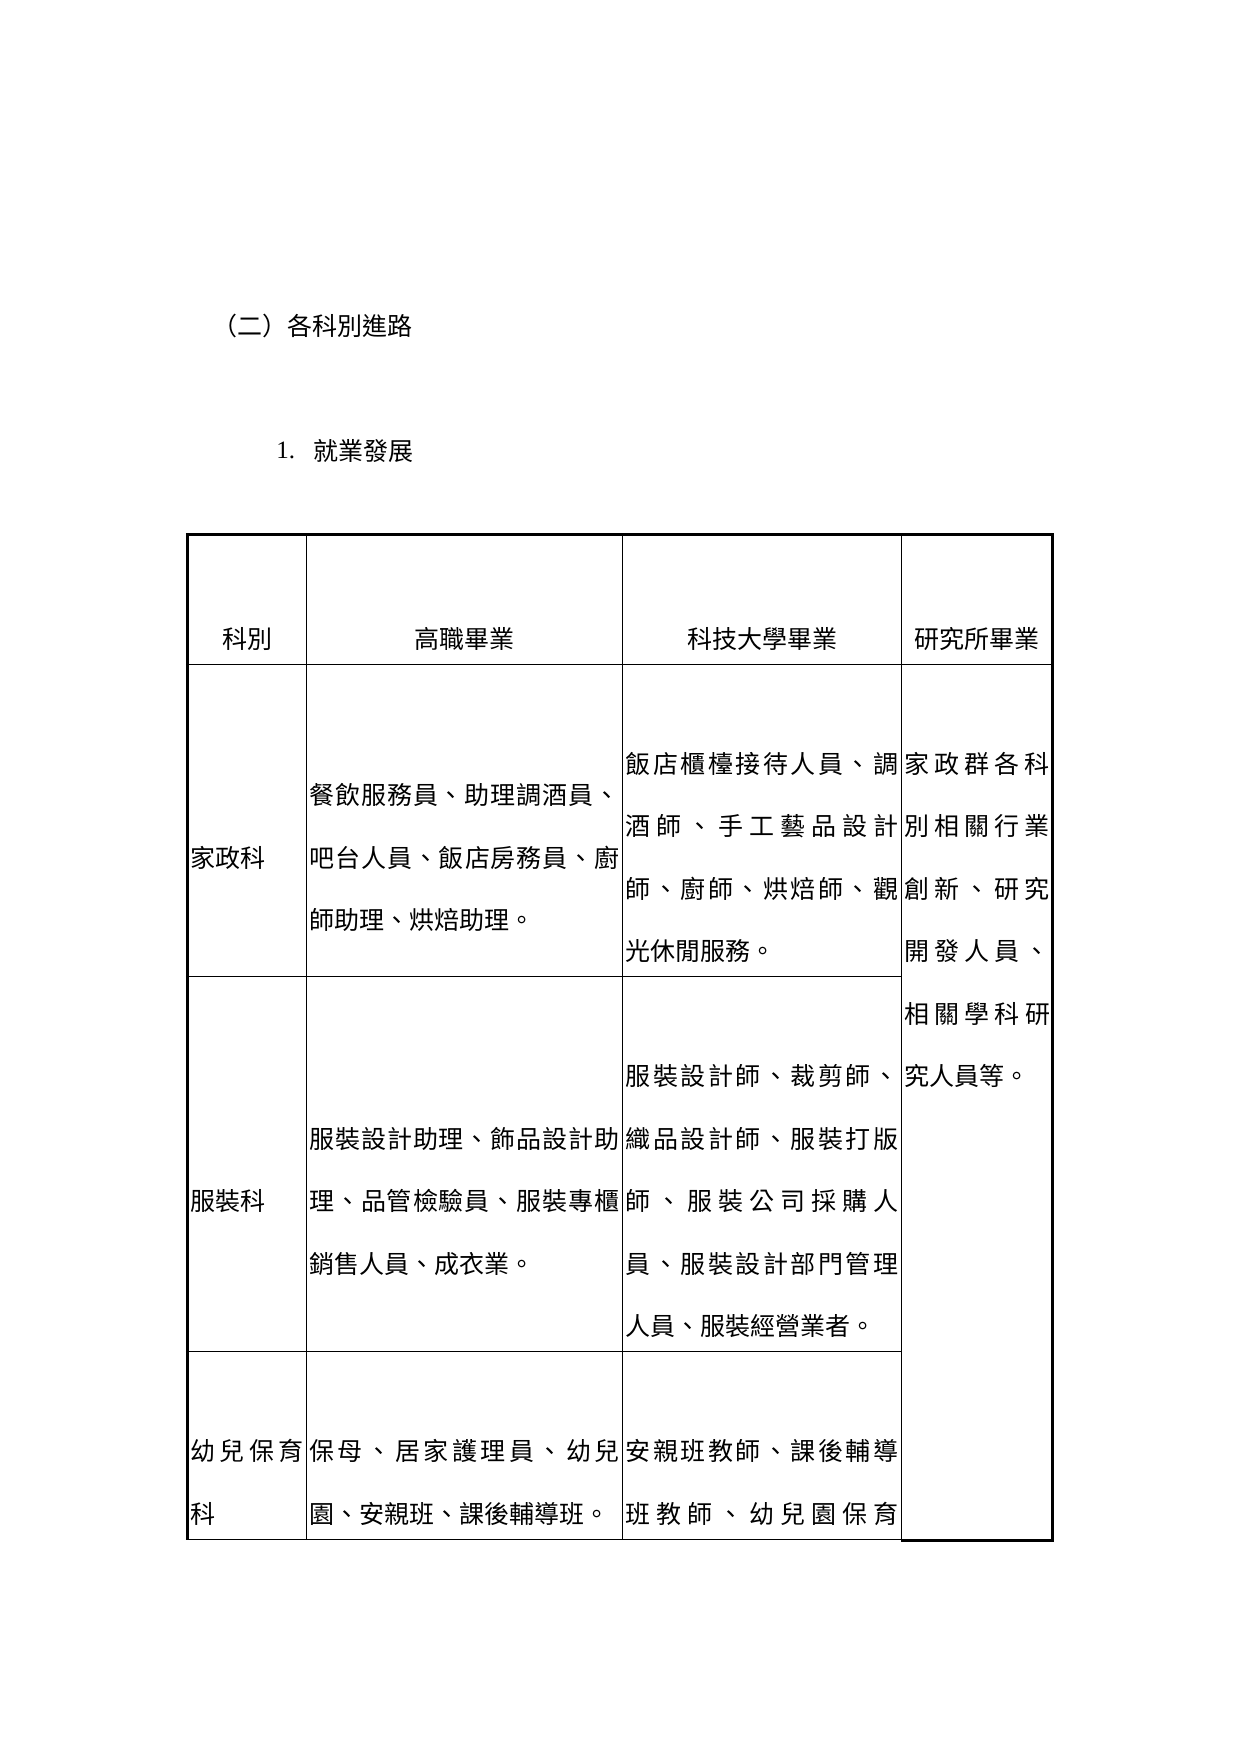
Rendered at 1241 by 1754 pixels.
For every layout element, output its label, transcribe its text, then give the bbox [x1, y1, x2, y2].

table_header 科別 [189, 536, 306, 663]
table_cell 服裝設計助理、飾品設計助理、品管檢驗員、服裝專櫃銷售人員、成衣業。 [307, 977, 622, 1351]
table_cell 家政群各科別相關行業創新、研究開發人員、相關學科研究人員等。 [902, 665, 1051, 1538]
table_cell 服裝設計師、裁剪師、織品設計師、服裝打版師、服裝公司採購人員、服裝設計部門管理人員、服裝經營業者。 [623, 977, 901, 1351]
table_cell 安親班教師、課後輔導班教師、幼兒園保育 [623, 1352, 901, 1538]
table_cell 保母、居家護理員、幼兒園、安親班、課後輔導班。 [307, 1352, 622, 1538]
table_header 研究所畢業 [902, 536, 1051, 663]
table_header 高職畢業 [307, 536, 622, 663]
text （二）各科別進路 [212, 283, 1028, 346]
table_cell 幼兒保育科 [189, 1352, 306, 1538]
table_cell 餐飲服務員、助理調酒員、吧台人員、飯店房務員、廚師助理、烘焙助理。 [307, 665, 622, 976]
table_cell 服裝科 [189, 977, 306, 1351]
table_cell 飯店櫃檯接待人員、調酒師、手工藝品設計師、廚師、烘焙師、觀光休閒服務。 [623, 665, 901, 976]
list 就業發展 [276, 408, 1053, 471]
table_header 科技大學畢業 [623, 536, 901, 663]
table_cell 家政科 [189, 665, 306, 976]
